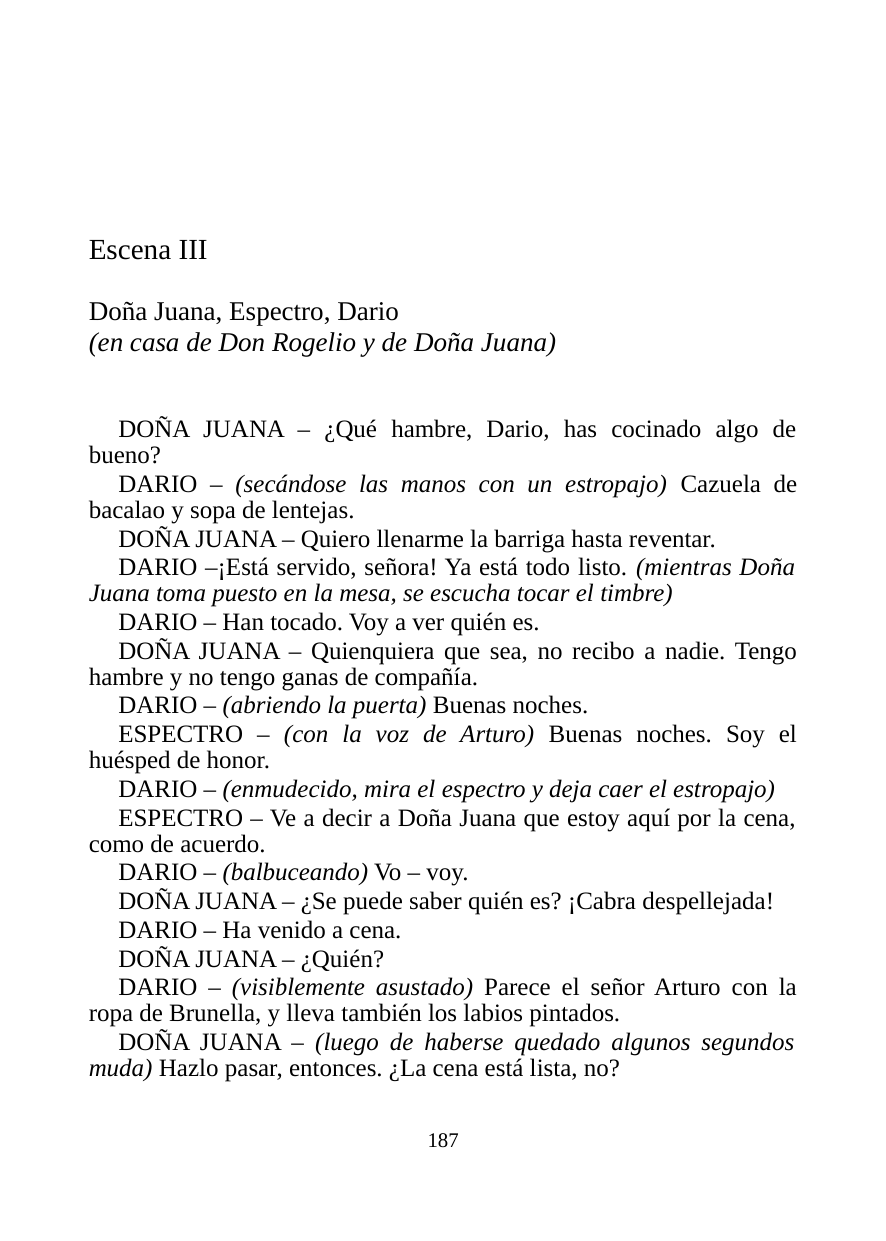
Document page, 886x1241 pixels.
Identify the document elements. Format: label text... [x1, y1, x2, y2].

text DARIO – (enmudecido, mira el espectro y deja caer el estropajo) [88, 774, 797, 803]
text DARIO – (visiblemente asustado) Parece el señor Arturo con la ropa de Brunella, y lleva también los labios pintados. [88, 972, 797, 1027]
text DARIO –¡Está servido, señora! Ya está todo listo. (mientras Doña Juana toma puesto en la mesa, se escucha tocar el timbre) [88, 552, 797, 607]
text Doña Juana, Espectro, Dario [88, 294, 797, 326]
text DOÑA JUANA – ¿Se puede saber quién es? ¡Cabra despellejada! [88, 886, 797, 915]
text DOÑA JUANA – Quiero llenarme la barriga hasta reventar. [88, 524, 797, 552]
text Escena III [88, 232, 797, 266]
text DARIO – (abriendo la puerta) Buenas noches. [88, 691, 797, 719]
text ESPECTRO – Ve a decir a Doña Juana que estoy aquí por la cena, como de acuerdo. [88, 803, 797, 857]
text DOÑA JUANA – Quienquiera que sea, no recibo a nadie. Tengo hambre y no tengo ganas de compañía. [88, 636, 797, 691]
text DOÑA JUANA – ¿Qué hambre, Dario, has cocinado algo de bueno? [88, 414, 797, 469]
text ESPECTRO – (con la voz de Arturo) Buenas noches. Soy el huésped de honor. [88, 719, 797, 774]
text DARIO – (balbuceando) Vo – voy. [88, 857, 797, 886]
text DARIO – Ha venido a cena. [88, 915, 797, 944]
text (en casa de Don Rogelio y de Doña Juana) [88, 326, 797, 357]
text DOÑA JUANA – ¿Quién? [88, 944, 797, 972]
text DARIO – Han tocado. Voy a ver quién es. [88, 607, 797, 636]
text DARIO – (secándose las manos con un estropajo) Cazuela de bacalao y sopa de lentejas. [88, 469, 797, 524]
text DOÑA JUANA – (luego de haberse quedado algunos segundos muda) Hazlo pasar, entonces. ¿La cena está lista, no? [88, 1027, 797, 1082]
